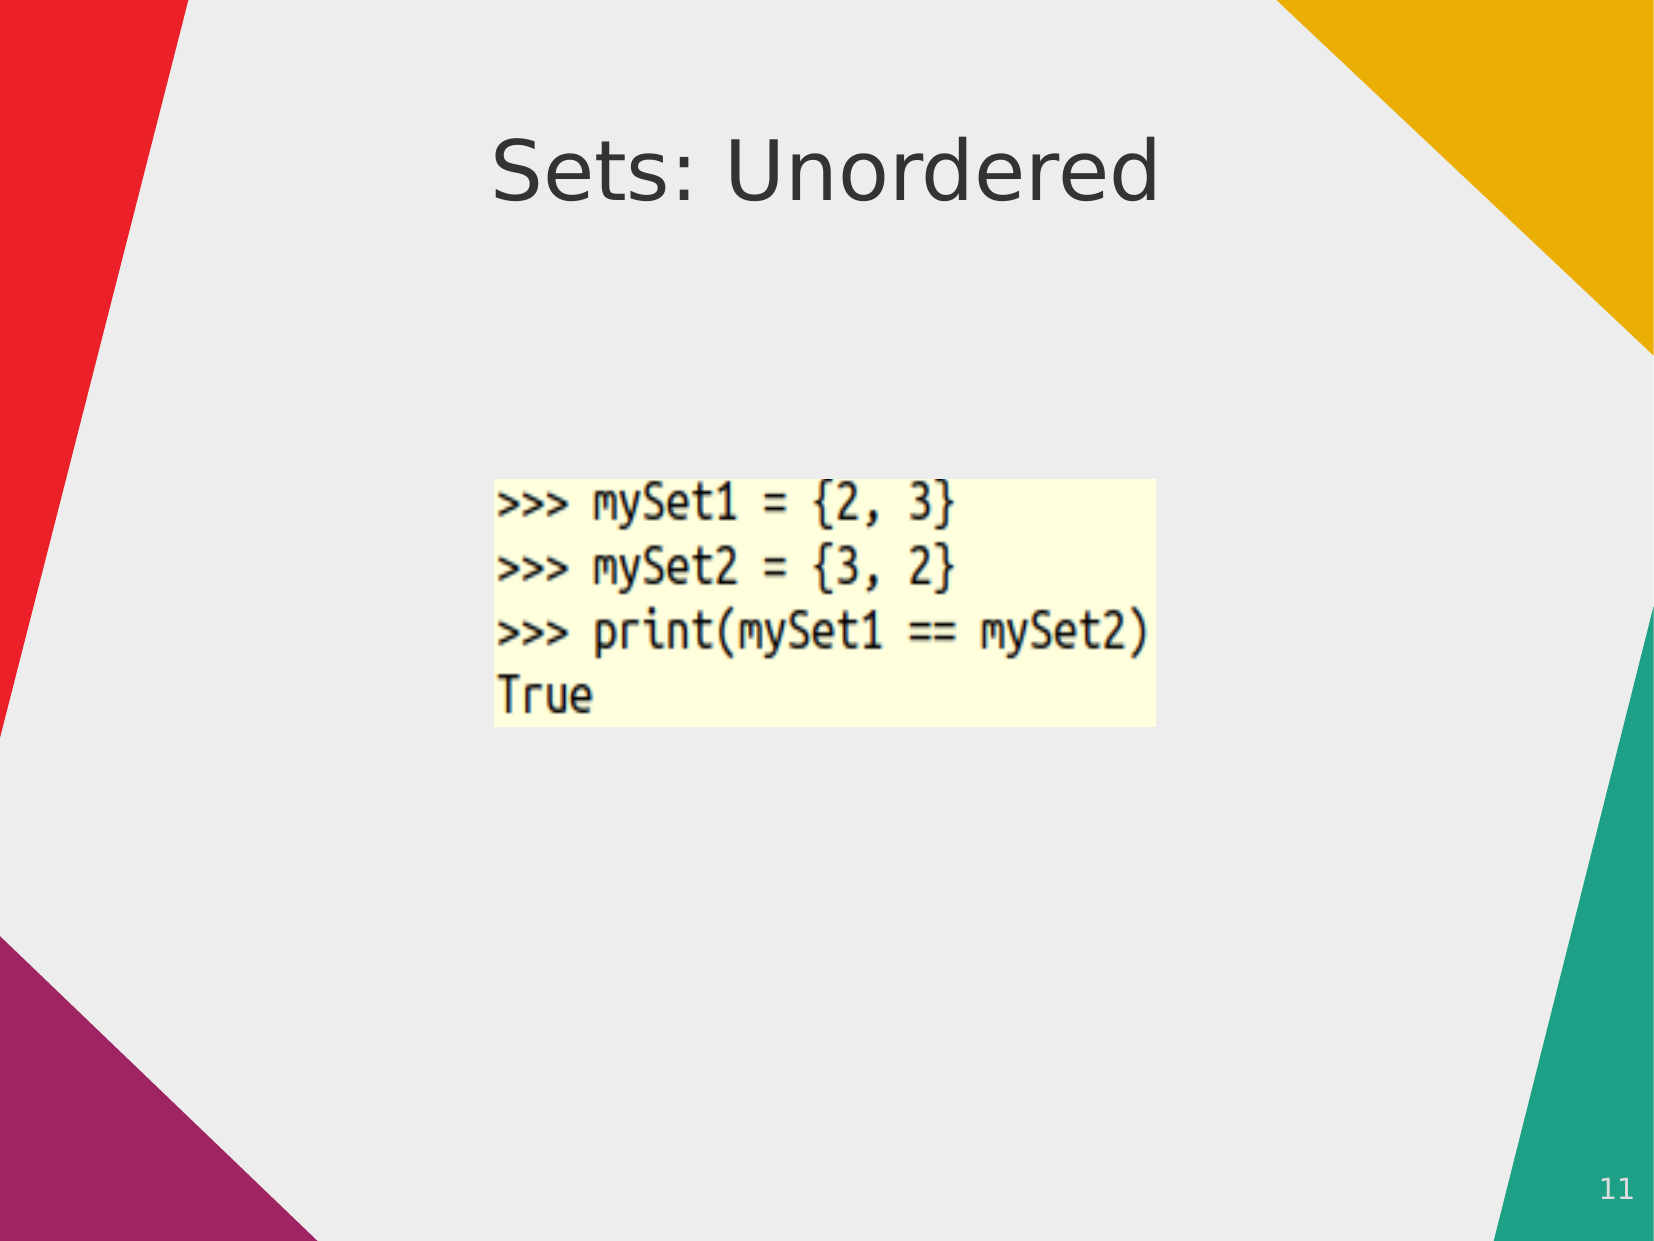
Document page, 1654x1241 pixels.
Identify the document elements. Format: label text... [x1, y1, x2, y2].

picture [494, 479, 1156, 727]
title Sets: Unordered [114, 73, 1539, 271]
